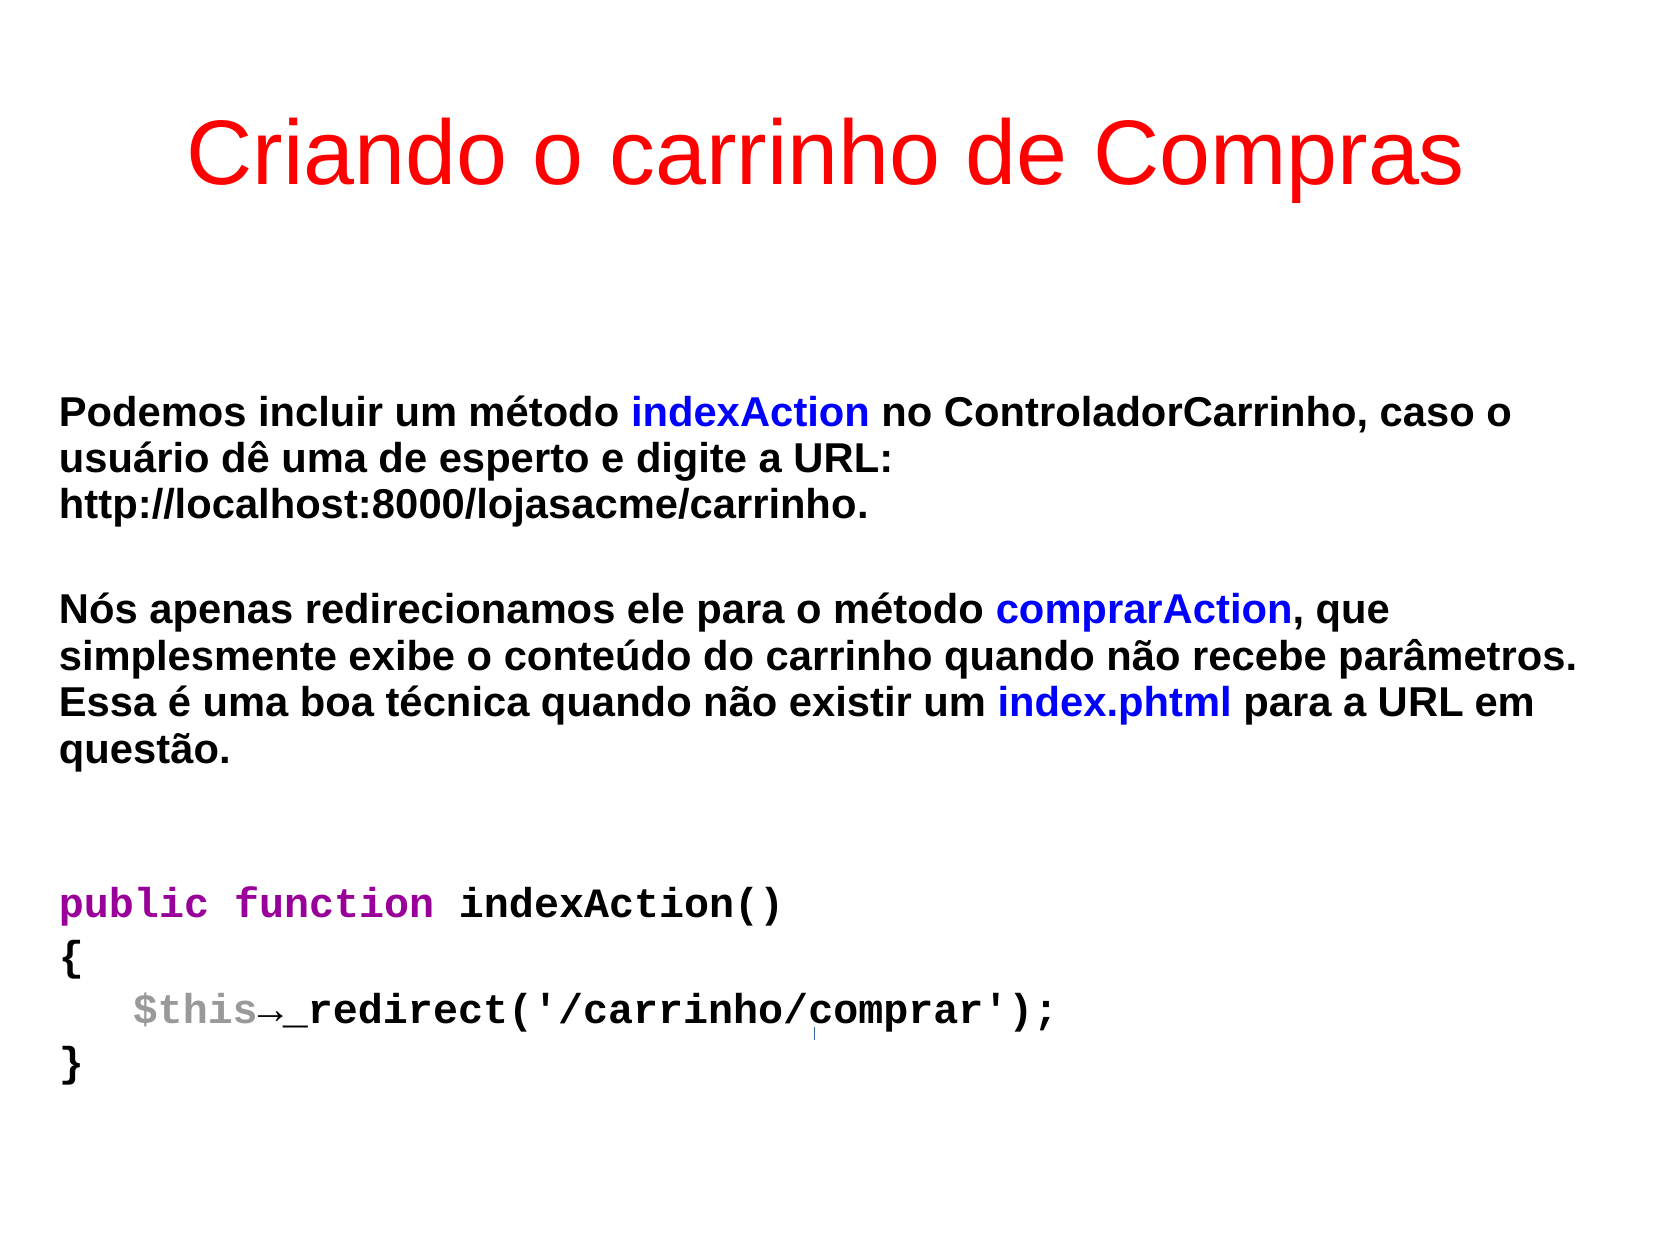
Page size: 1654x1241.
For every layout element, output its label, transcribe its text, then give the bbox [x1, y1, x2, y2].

title Criando o carrinho de Compras [82, 49, 1571, 257]
list Podemos incluir um método indexAction no ControladorCarrinho, caso o usuário dê uma de esperto e digite a URL: http://localhost:8000/lojasacme/carrinho. Nós apenas redirecionamos ele para o método comprarAction, que simplesmente exibe o conteúdo do carrinho quando não recebe parâmetros. Essa é uma boa técnica quando não existir um index.phtml para a URL em questão. public function indexAction() { $this→_redirect('/carrinho/comprar'); } [59, 283, 1607, 1182]
